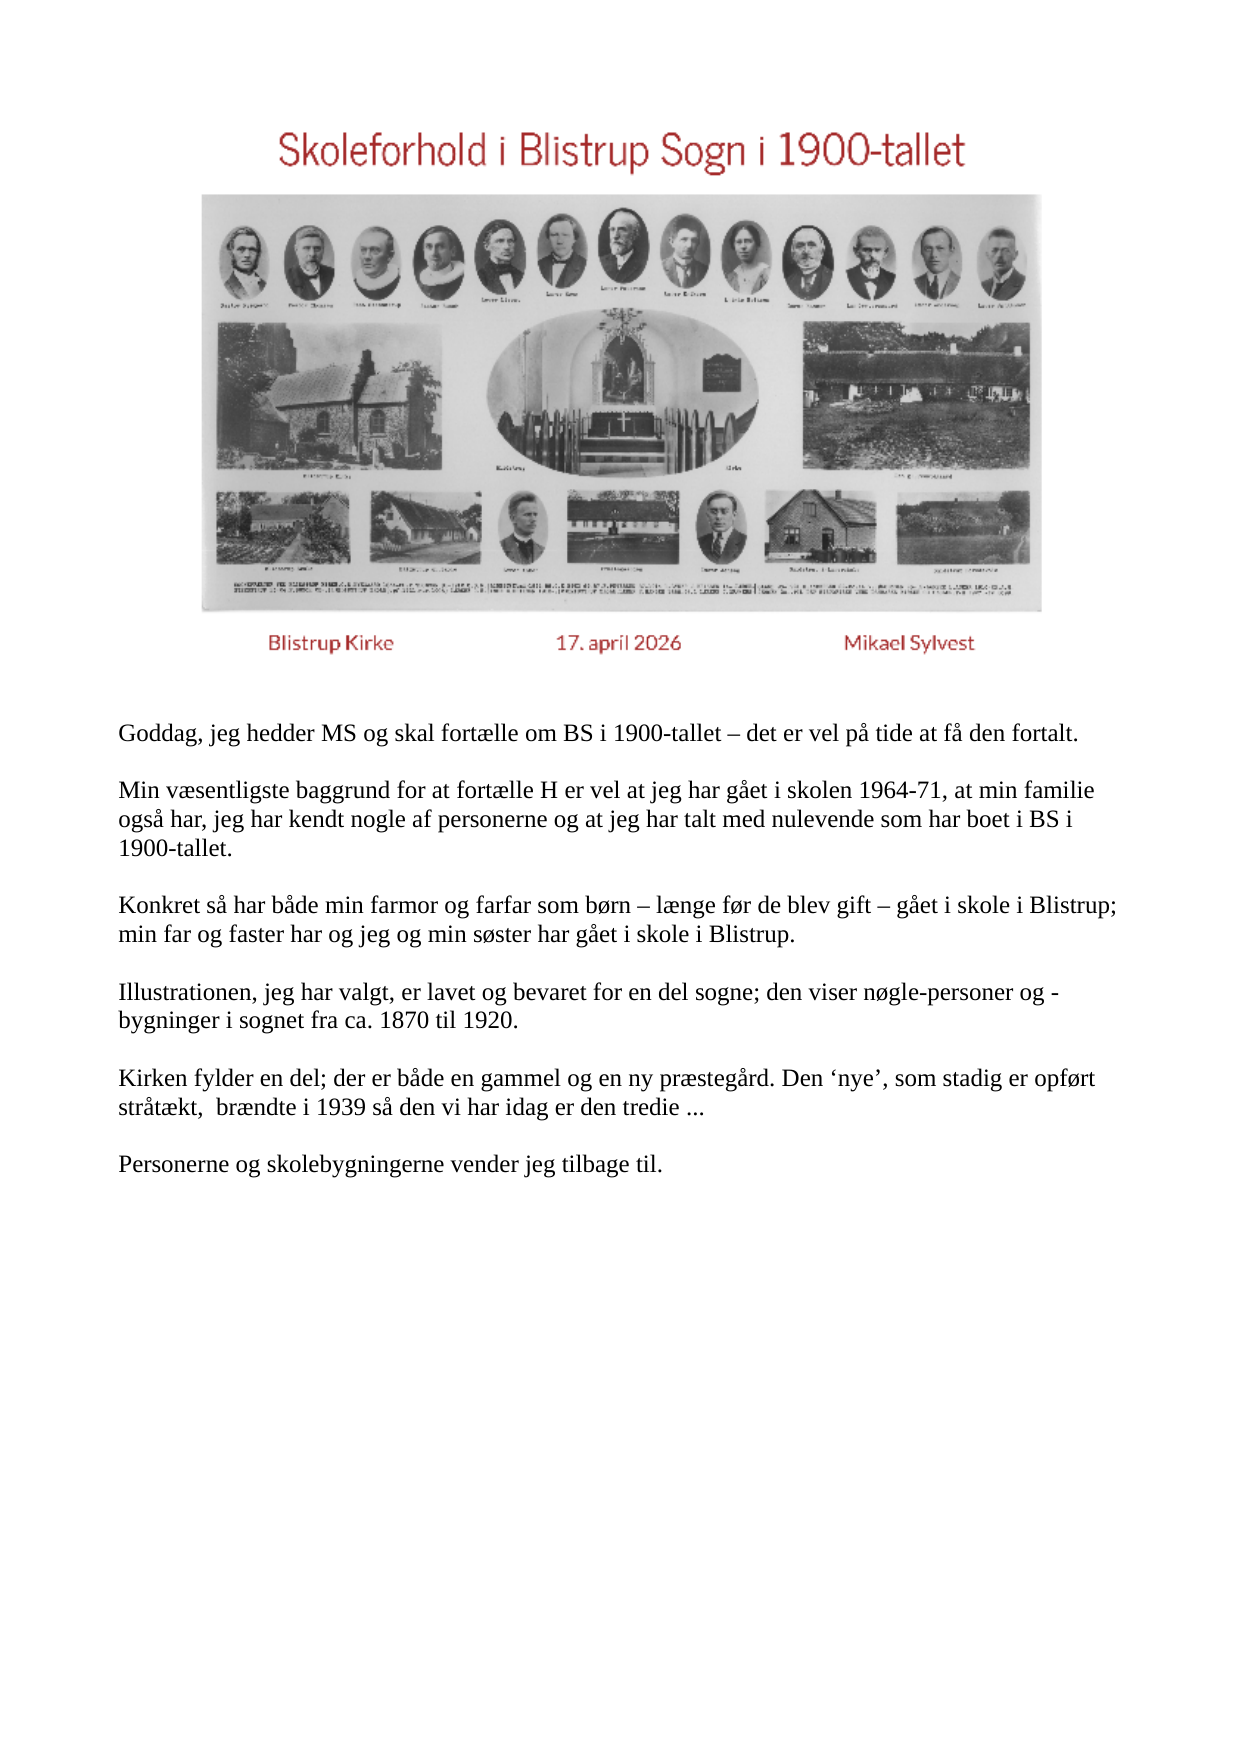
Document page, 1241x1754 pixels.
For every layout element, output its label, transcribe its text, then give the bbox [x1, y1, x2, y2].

text Konkret så har både min farmor og farfar som børn – længe før de blev gift – gået i skole i Blistrup; [118, 891, 1122, 919]
text Min væsentligste baggrund for at fortælle H er vel at jeg har gået i skolen 1964-71, at min familie også har, jeg har kendt nogle af personerne og at jeg har talt med nulevende som har boet i BS i 1900-tallet. [118, 776, 1122, 862]
text Illustrationen, jeg har valgt, er lavet og bevaret for en del sogne; den viser nøgle-personer og -bygninger i sognet fra ca. 1870 til 1920. [118, 977, 1122, 1034]
picture [118, 118, 1123, 690]
text Personerne og skolebygningerne vender jeg tilbage til. [118, 1149, 1122, 1178]
text Kirken fylder en del; der er både en gammel og en ny præstegård. Den ‘nye’, som stadig er opført stråtækt, brændte i 1939 så den vi har idag er den tredie ... [118, 1063, 1122, 1121]
text min far og faster har og jeg og min søster har gået i skole i Blistrup. [118, 919, 1122, 948]
text Goddag, jeg hedder MS og skal fortælle om BS i 1900-tallet – det er vel på tide at få den fortalt. [118, 690, 1122, 747]
